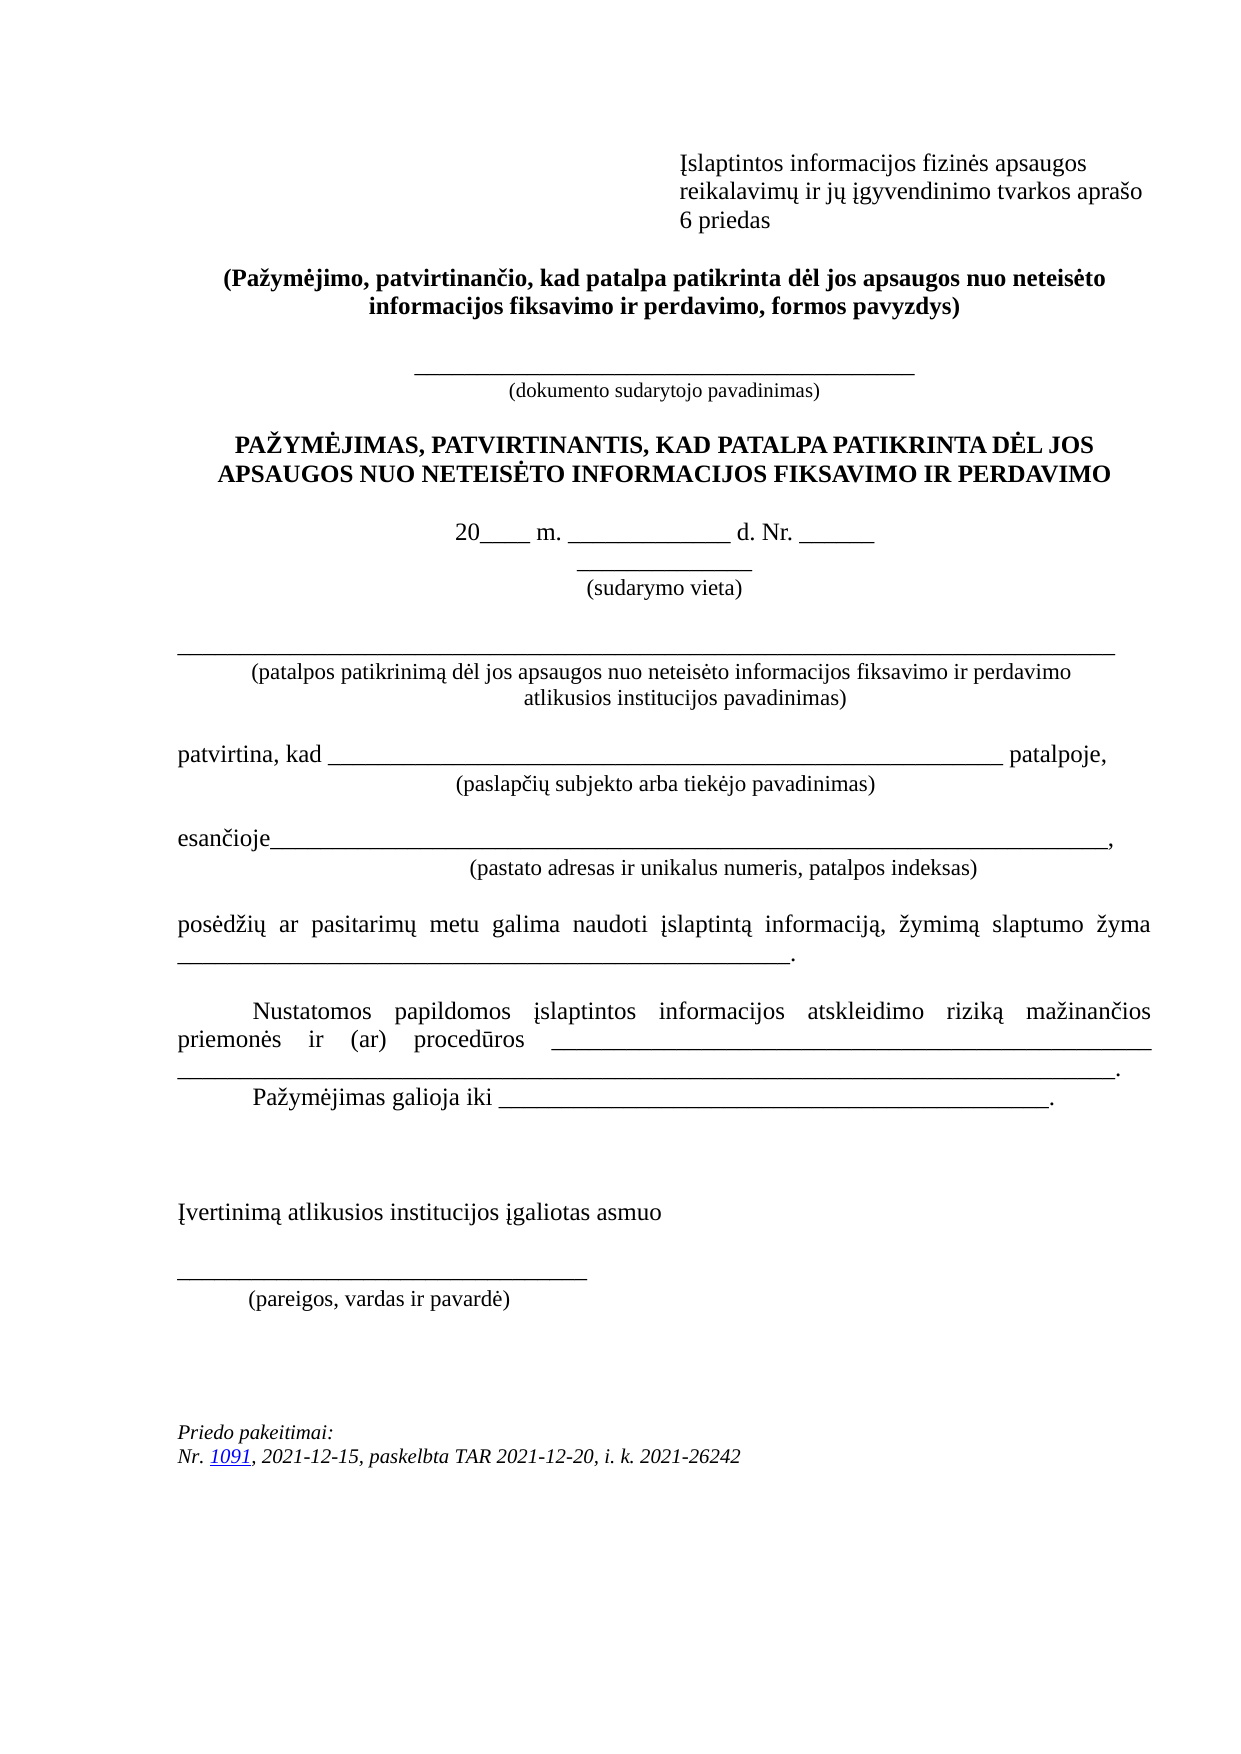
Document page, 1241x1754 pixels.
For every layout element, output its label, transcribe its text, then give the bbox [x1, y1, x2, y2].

text esančioje___________________________________________________________________, [177, 823, 1152, 852]
text atlikusios institucijos pavadinimas) [177, 684, 1152, 711]
text Pažymėjimas galioja iki ____________________________________________. [177, 1082, 1152, 1111]
text Priedo pakeitimai: [177, 1420, 1152, 1444]
text ______________ [177, 545, 1152, 574]
text (pastato adresas ir unikalus numeris, patalpos indeksas) [177, 852, 1152, 881]
text (pareigos, vardas ir pavardė) [177, 1283, 1152, 1312]
text ________________________________________ [177, 349, 1152, 378]
text patvirtina, kad ______________________________________________________ patalpoje, [177, 739, 1152, 768]
text posėdžių ar pasitarimų metu galima naudoti įslaptintą informaciją, žymimą slaptumo žyma _________________________________________________. [177, 909, 1152, 967]
text 6 priedas [679, 205, 1152, 234]
text Įslaptintos informacijos fizinės apsaugos reikalavimų ir jų įgyvendinimo tvarkos aprašo [679, 148, 1152, 205]
text ___________________________________________________________________________ [177, 629, 1152, 658]
text (Pažymėjimo, patvirtinančio, kad patalpa patikrinta dėl jos apsaugos nuo neteisėto informacijos fiksavimo ir perdavimo, formos pavyzdys) [177, 263, 1152, 320]
text Nustatomos papildomos įslaptintos informacijos atskleidimo riziką mažinančios priemonės ir (ar) procedūros ________________________________________________ ___________________________________________________________________________. [177, 996, 1152, 1082]
text 20____ m. _____________ d. Nr. ______ [177, 517, 1152, 545]
text (paslapčių subjekto arba tiekėjo pavadinimas) [177, 768, 1152, 797]
text PAŽYMĖJIMAS, PATVIRTINANTIS, KAD PATALPA PATIKRINTA DĖL JOS APSAUGOS NUO NETEISĖTO INFORMACIJOS FIKSAVIMO IR PERDAVIMO [177, 430, 1152, 488]
text (sudarymo vieta) [177, 574, 1152, 601]
text Įvertinimą atlikusios institucijos įgaliotas asmuo [177, 1197, 1152, 1226]
text Nr. 1091, 2021-12-15, paskelbta TAR 2021-12-20, i. k. 2021-26242 [177, 1444, 1152, 1468]
text (dokumento sudarytojo pavadinimas) [177, 378, 1152, 402]
text (patalpos patikrinimą dėl jos apsaugos nuo neteisėto informacijos fiksavimo ir perdavimo [177, 658, 1152, 684]
